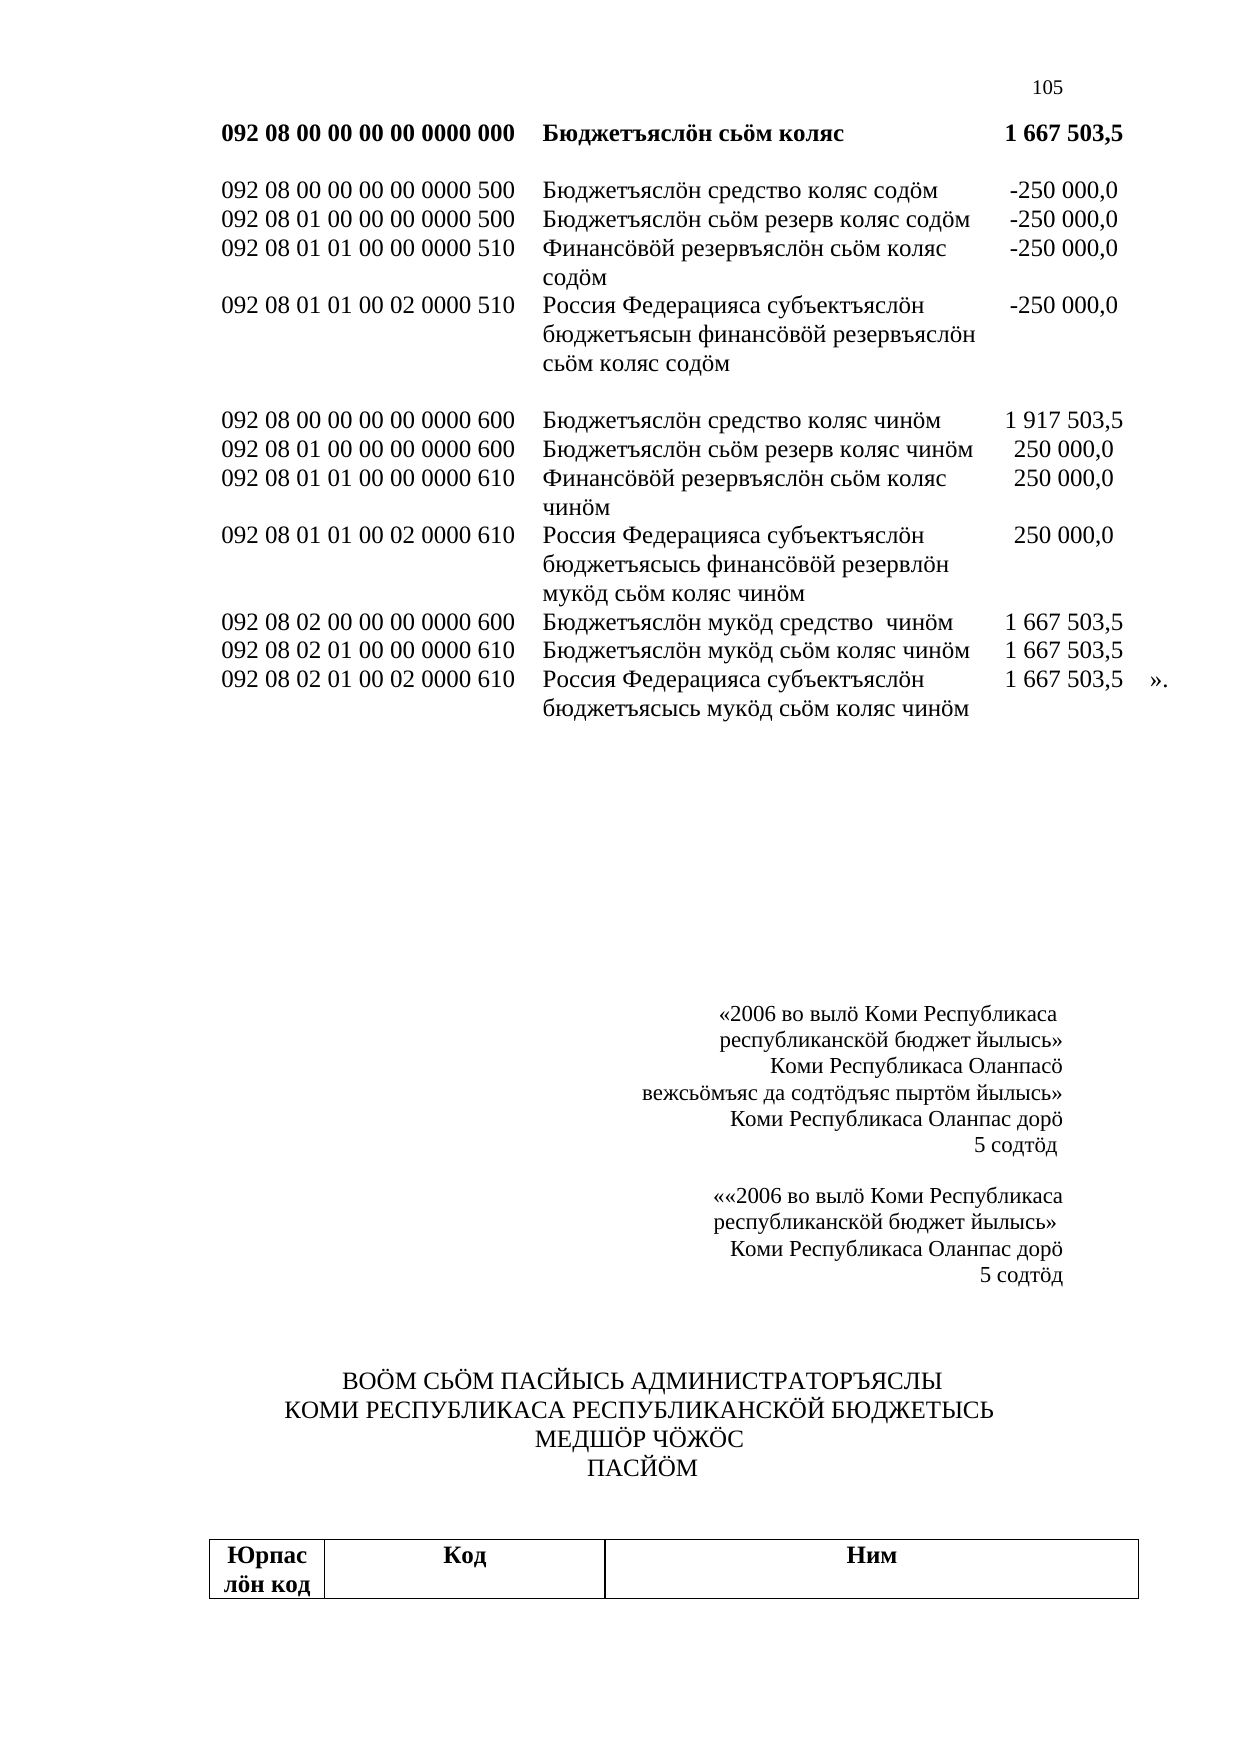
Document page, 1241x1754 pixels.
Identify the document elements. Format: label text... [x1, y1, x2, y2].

table_cell 092 08 02 00 00 00 0000 600 [210, 607, 531, 636]
table_cell 250 000,0 [989, 521, 1138, 607]
text Коми Республикаса Оланпас дорö [222, 1105, 1063, 1132]
table_cell -250 000,0 [989, 176, 1138, 204]
table_cell 092 08 02 01 00 00 0000 610 [210, 636, 531, 664]
text «2006 во вылö Коми Республикаса [222, 1000, 1063, 1026]
table_cell 250 000,0 [989, 434, 1138, 463]
table_header [1139, 1539, 1197, 1597]
table_cell [1138, 406, 1182, 434]
table_cell Бюджетъяслöн сьöм коляс [531, 118, 989, 176]
table_cell Бюджетъяслöн сьöм резерв коляс содöм [531, 204, 989, 233]
table_cell Бюджетъяслöн сьöм резерв коляс чинöм [531, 434, 989, 463]
table_cell 092 08 01 01 00 02 0000 510 [210, 291, 531, 406]
table_cell [1138, 463, 1182, 521]
table_cell 092 08 00 00 00 00 0000 000 [210, 118, 531, 176]
table_cell [1138, 118, 1182, 176]
table_cell Бюджетъяслöн мукöд средство чинöм [531, 607, 989, 636]
table_cell Бюджетъяслöн средство коляс содöм [531, 176, 989, 204]
text МЕДШÖР ЧÖЖÖС [222, 1424, 1063, 1453]
table_cell Россия Федерацияса субъектъяслöн бюджетъясын финансöвöй резервъяслöн сьöм коляс содöм [531, 291, 989, 406]
table_cell 250 000,0 [989, 463, 1138, 521]
table_cell 092 08 01 01 00 00 0000 610 [210, 463, 531, 521]
text Коми Республикаса Оланпасö [222, 1052, 1063, 1079]
table_cell 092 08 00 00 00 00 0000 600 [210, 406, 531, 434]
table_cell [1138, 434, 1182, 463]
text ВОÖМ СЬÖМ ПАСЙЫСЬ АДМИНИСТРАТОРЪЯСЛЫ [222, 1366, 1063, 1395]
table_cell 092 08 02 01 00 02 0000 610 [210, 664, 531, 722]
text Коми Республикаса Оланпас дорö [222, 1235, 1063, 1261]
table_cell -250 000,0 [989, 291, 1138, 406]
text вежсьöмъяс да содтöдъяс пыртöм йылысь» [222, 1079, 1063, 1105]
text ««2006 во вылö Коми Республикаса [222, 1182, 1063, 1208]
table_cell 092 08 01 00 00 00 0000 500 [210, 204, 531, 233]
table_cell 1 917 503,5 [989, 406, 1138, 434]
table_cell 092 08 01 00 00 00 0000 600 [210, 434, 531, 463]
text республиканскöй бюджет йылысь» [222, 1026, 1063, 1052]
table_cell [1138, 607, 1182, 636]
table_cell 1 667 503,5 [989, 118, 1138, 176]
table_cell Бюджетъяслöн средство коляс чинöм [531, 406, 989, 434]
table_cell Финансöвöй резервъяслöн сьöм коляс чинöм [531, 463, 989, 521]
table_cell -250 000,0 [989, 233, 1138, 291]
table_cell [1138, 521, 1182, 607]
table_cell [1138, 291, 1182, 406]
table_cell Россия Федерацияса субъектъяслöн бюджетъясысь мукöд сьöм коляс чинöм [531, 664, 989, 722]
text ПАСЙÖМ [222, 1453, 1063, 1481]
table_cell 092 08 01 01 00 02 0000 610 [210, 521, 531, 607]
table_cell 1 667 503,5 [989, 664, 1138, 722]
table_header Юрпаслöн код [210, 1540, 324, 1597]
table_cell [1138, 233, 1182, 291]
table_cell 092 08 01 01 00 00 0000 510 [210, 233, 531, 291]
table_cell 1 667 503,5 [989, 636, 1138, 664]
text 5 содтöд [222, 1132, 1063, 1158]
table_cell Россия Федерацияса субъектъяслöн бюджетъясысь финансöвöй резервлöн мукöд сьöм коляс чинöм [531, 521, 989, 607]
text республиканскöй бюджет йылысь» [222, 1208, 1063, 1235]
table_cell Бюджетъяслöн мукöд сьöм коляс чинöм [531, 636, 989, 664]
table_cell ». [1138, 664, 1182, 722]
text 5 содтöд [222, 1261, 1063, 1287]
table_header Ним [606, 1540, 1138, 1597]
table_cell 1 667 503,5 [989, 607, 1138, 636]
table_cell [1138, 204, 1182, 233]
table_cell [1138, 636, 1182, 664]
table_cell Финансöвöй резервъяслöн сьöм коляс содöм [531, 233, 989, 291]
table_cell -250 000,0 [989, 204, 1138, 233]
table_cell [1138, 176, 1182, 204]
table_header Код [325, 1540, 604, 1597]
table_cell 092 08 00 00 00 00 0000 500 [210, 176, 531, 204]
text КОМИ РЕСПУБЛИКАСА РЕСПУБЛИКАНСКÖЙ БЮДЖЕТЫСЬ [222, 1395, 1063, 1424]
